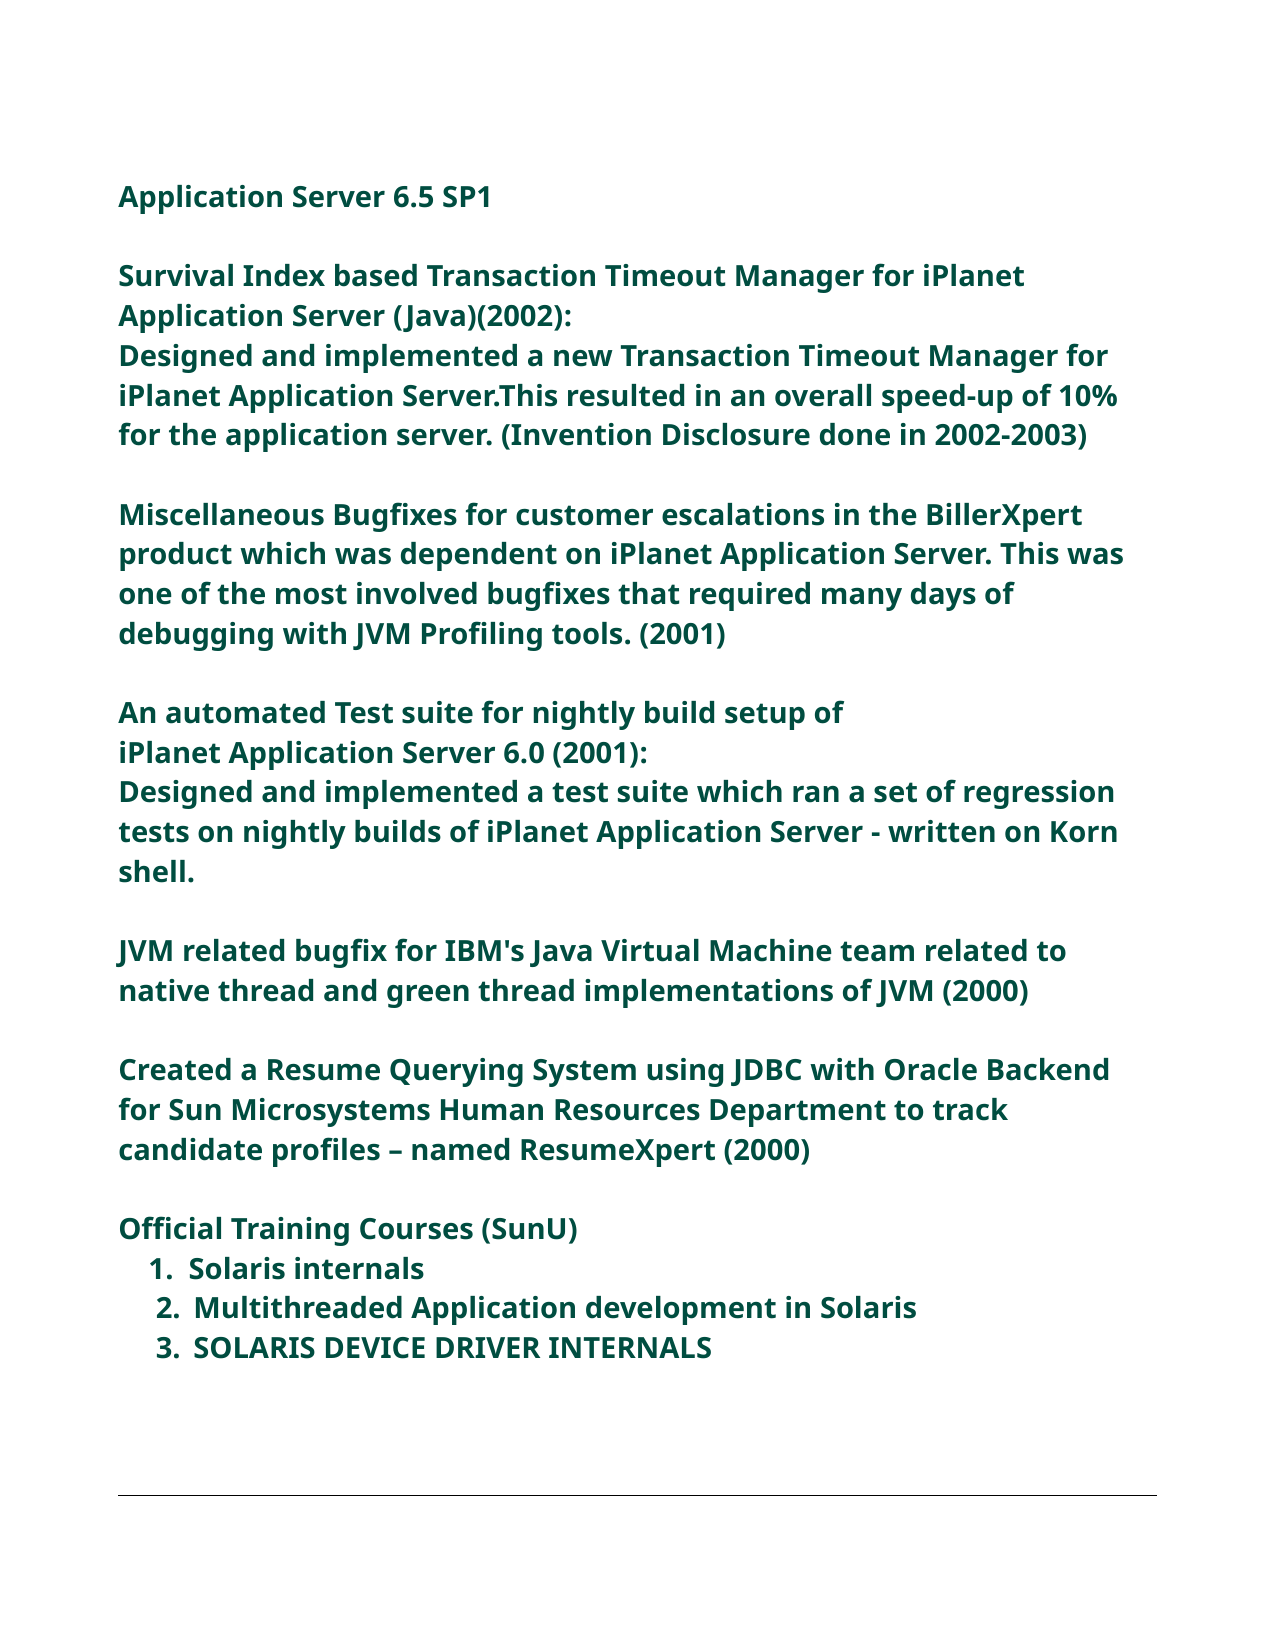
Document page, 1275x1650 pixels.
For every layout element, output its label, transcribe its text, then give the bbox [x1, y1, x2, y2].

text iPlanet Application Server 6.0 (2001): [118, 732, 1157, 772]
text An automated Test suite for nightly build setup of [118, 692, 1157, 732]
text Official Training Courses (SunU) [118, 1208, 1157, 1248]
text JVM related bugfix for IBM's Java Virtual Machine team related to native thread and green thread implementations of JVM (2000) [118, 930, 1157, 1010]
text Designed and implemented a test suite which ran a set of regression tests on nightly builds of iPlanet Application Server - written on Korn shell. [118, 772, 1157, 891]
text 1. Solaris internals [118, 1248, 1157, 1288]
text Application Server 6.5 SP1 [118, 176, 1157, 216]
text Survival Index based Transaction Timeout Manager for iPlanet Application Server (Java)(2002): [118, 256, 1157, 335]
text Miscellaneous Bugfixes for customer escalations in the BillerXpert product which was dependent on iPlanet Application Server. This was one of the most involved bugfixes that required many days of debugging with JVM Profiling tools. (2001) [118, 494, 1157, 653]
text Created a Resume Querying System using JDBC with Oracle Backend for Sun Microsystems Human Resources Department to track candidate profiles – named ResumeXpert (2000) [118, 1049, 1157, 1168]
list Multithreaded Application development in Solaris [156, 1288, 1157, 1327]
list SOLARIS DEVICE DRIVER INTERNALS [156, 1327, 1157, 1367]
text Designed and implemented a new Transaction Timeout Manager for iPlanet Application Server.This resulted in an overall speed-up of 10% for the application server. (Invention Disclosure done in 2002-2003) [118, 335, 1157, 454]
